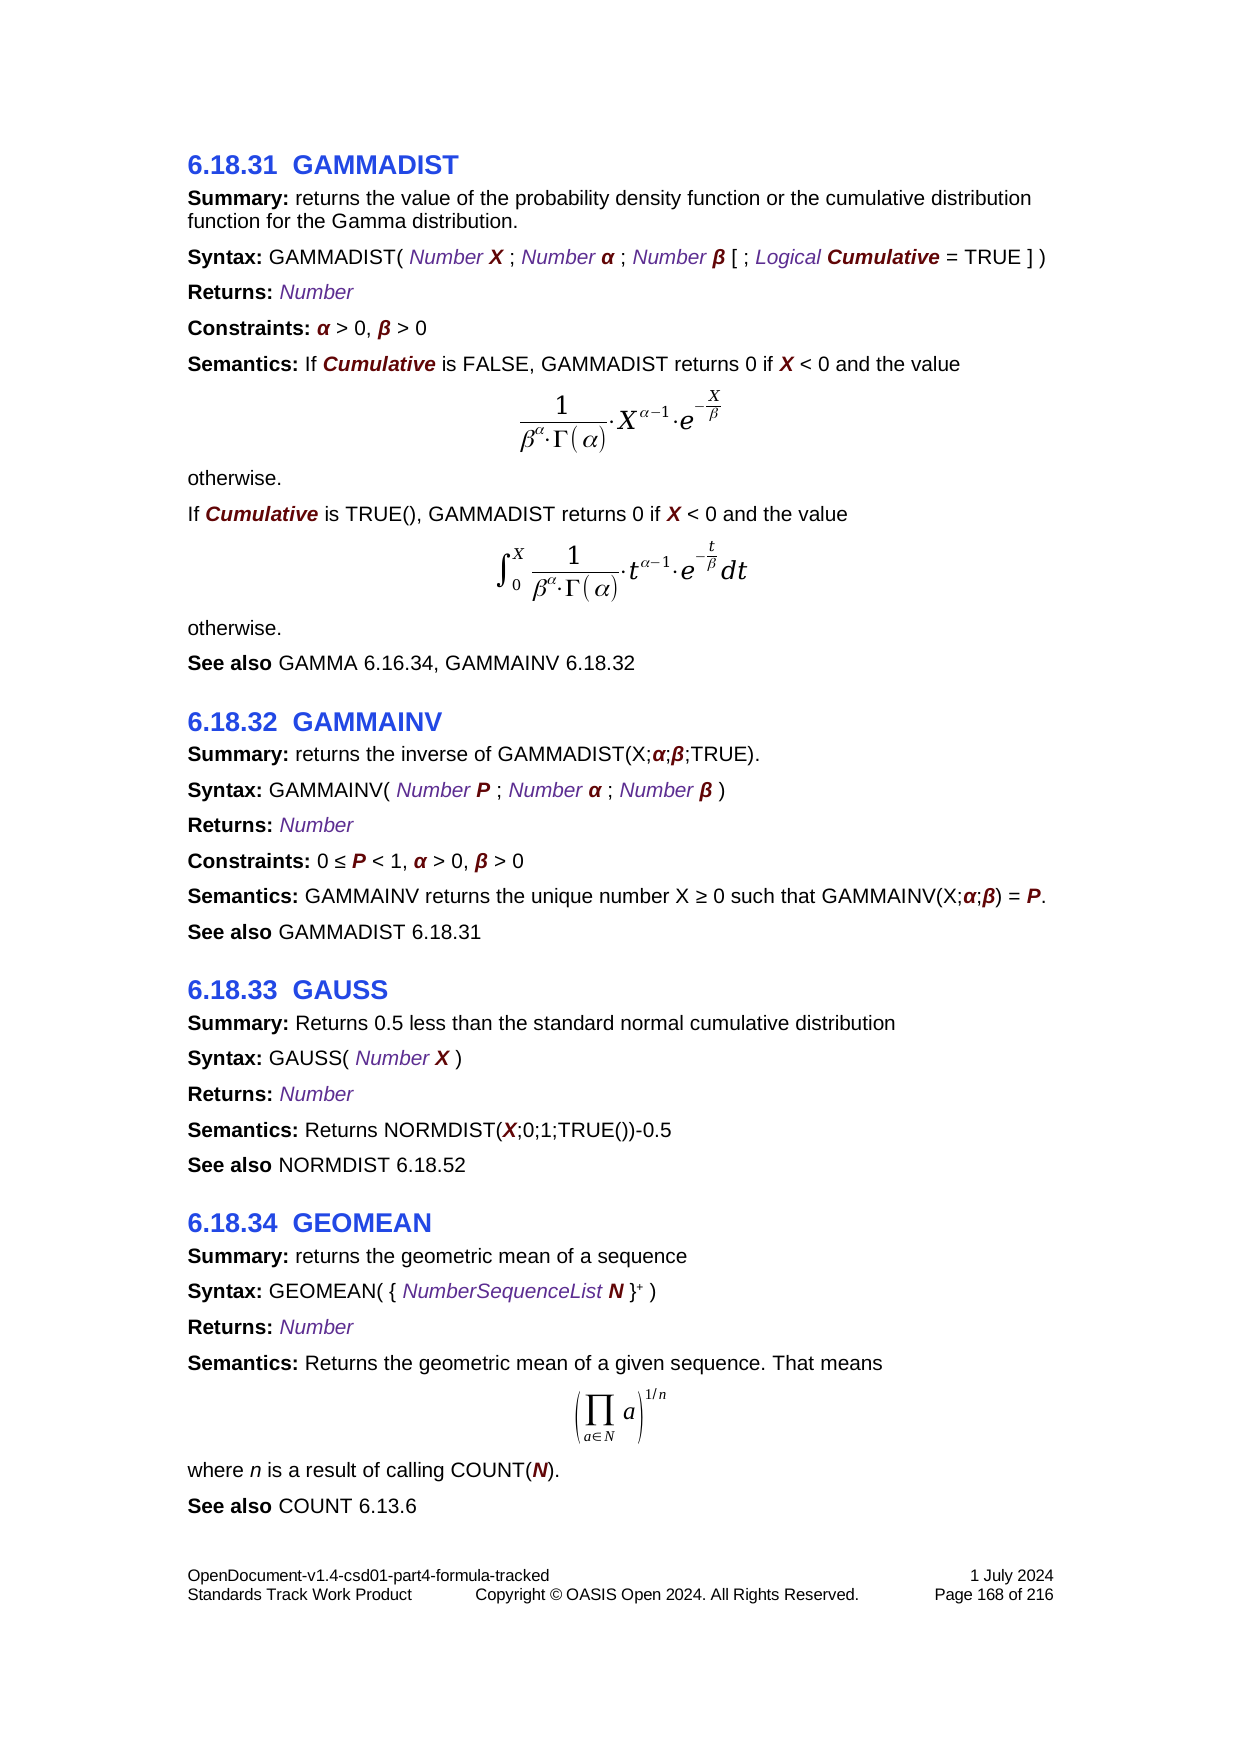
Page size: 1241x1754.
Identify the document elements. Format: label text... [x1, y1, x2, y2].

text Syntax: GAUSS( Number X ) [187, 1047, 1053, 1070]
subtitle GAMMADIST [187, 150, 1053, 180]
text Summary: returns the value of the probability density function or the cumulative distribution function for the Gamma distribution. [187, 186, 1053, 233]
text Returns: Number [187, 814, 1053, 837]
text Summary: returns the geometric mean of a sequence [187, 1244, 1053, 1268]
text If Cumulative is TRUE(), GAMMADIST returns 0 if X < 0 and the value [187, 502, 1053, 526]
subtitle GEOMEAN [187, 1208, 1053, 1238]
text See also COUNT 6.13.6 [187, 1494, 1053, 1518]
text Syntax: GEOMEAN( { NumberSequenceList N }+ ) [187, 1280, 1053, 1303]
text Semantics: If Cumulative is FALSE, GAMMADIST returns 0 if X < 0 and the value [187, 352, 1053, 376]
text Returns: Number [187, 281, 1053, 304]
text See also GAMMADIST 6.18.31 [187, 921, 1053, 944]
text See also NORMDIST 6.18.52 [187, 1154, 1053, 1177]
text otherwise. [187, 616, 1053, 640]
text otherwise. [187, 466, 1053, 490]
subtitle GAUSS [187, 975, 1053, 1005]
text Constraints: α > 0, β > 0 [187, 316, 1053, 340]
text See also GAMMA 6.16.34, GAMMAINV 6.18.32 [187, 652, 1053, 675]
text Summary: returns the inverse of GAMMADIST(X;α;β;TRUE). [187, 742, 1053, 766]
subtitle GAMMAINV [187, 706, 1053, 736]
text where n is a result of calling COUNT(N). [187, 1459, 1053, 1482]
text Syntax: GAMMAINV( Number P ; Number α ; Number β ) [187, 778, 1053, 802]
text Semantics: Returns the geometric mean of a given sequence. That means [187, 1351, 1053, 1375]
text Constraints: 0 ≤ P < 1, α > 0, β > 0 [187, 849, 1053, 873]
text Semantics: Returns NORMDIST(X;0;1;TRUE())-0.5 [187, 1118, 1053, 1142]
text Summary: Returns 0.5 less than the standard normal cumulative distribution [187, 1011, 1053, 1035]
text Syntax: GAMMADIST( Number X ; Number α ; Number β [ ; Logical Cumulative = TRUE ] ) [187, 245, 1053, 269]
text Semantics: GAMMAINV returns the unique number X ≥ 0 such that GAMMAINV(X;α;β) = P. [187, 885, 1053, 908]
text Returns: Number [187, 1082, 1053, 1106]
text Returns: Number [187, 1316, 1053, 1339]
